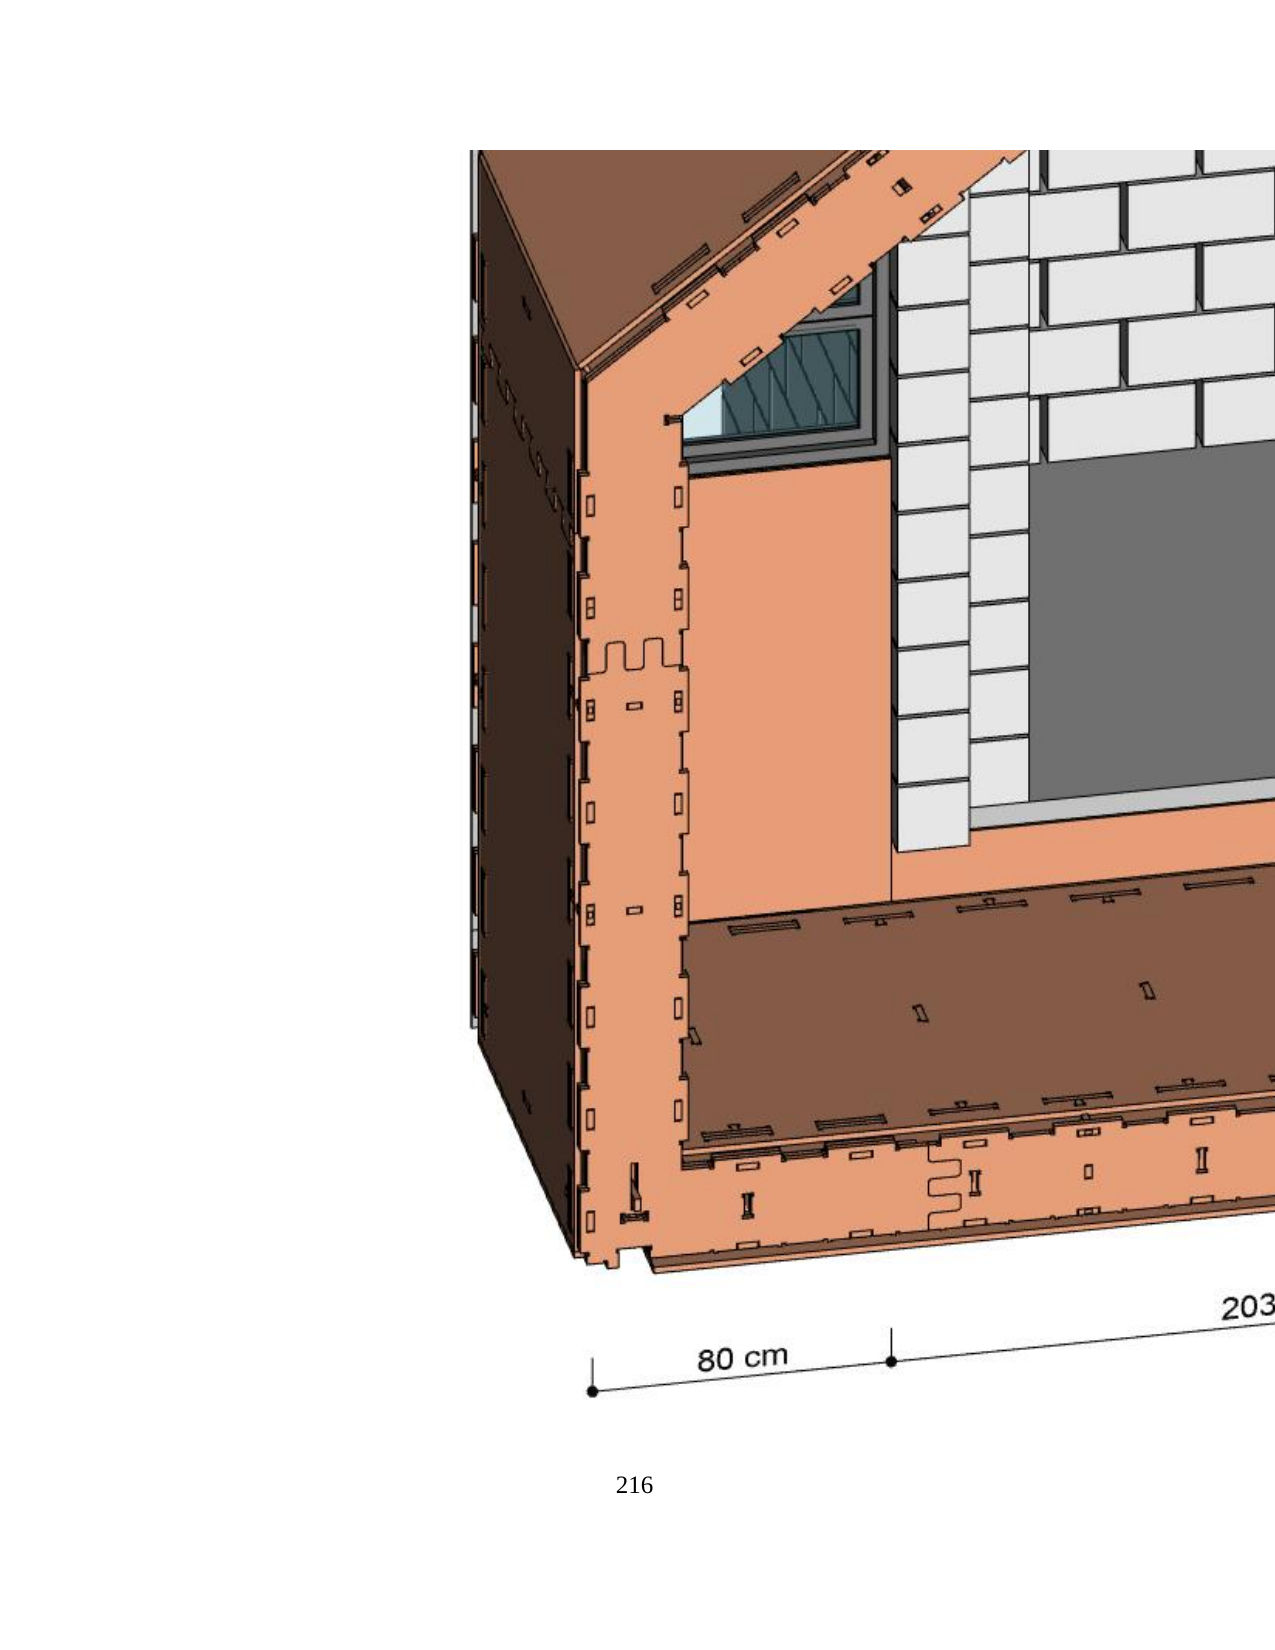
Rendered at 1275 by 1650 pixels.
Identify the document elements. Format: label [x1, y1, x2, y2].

picture [150, 150, 1275, 1441]
